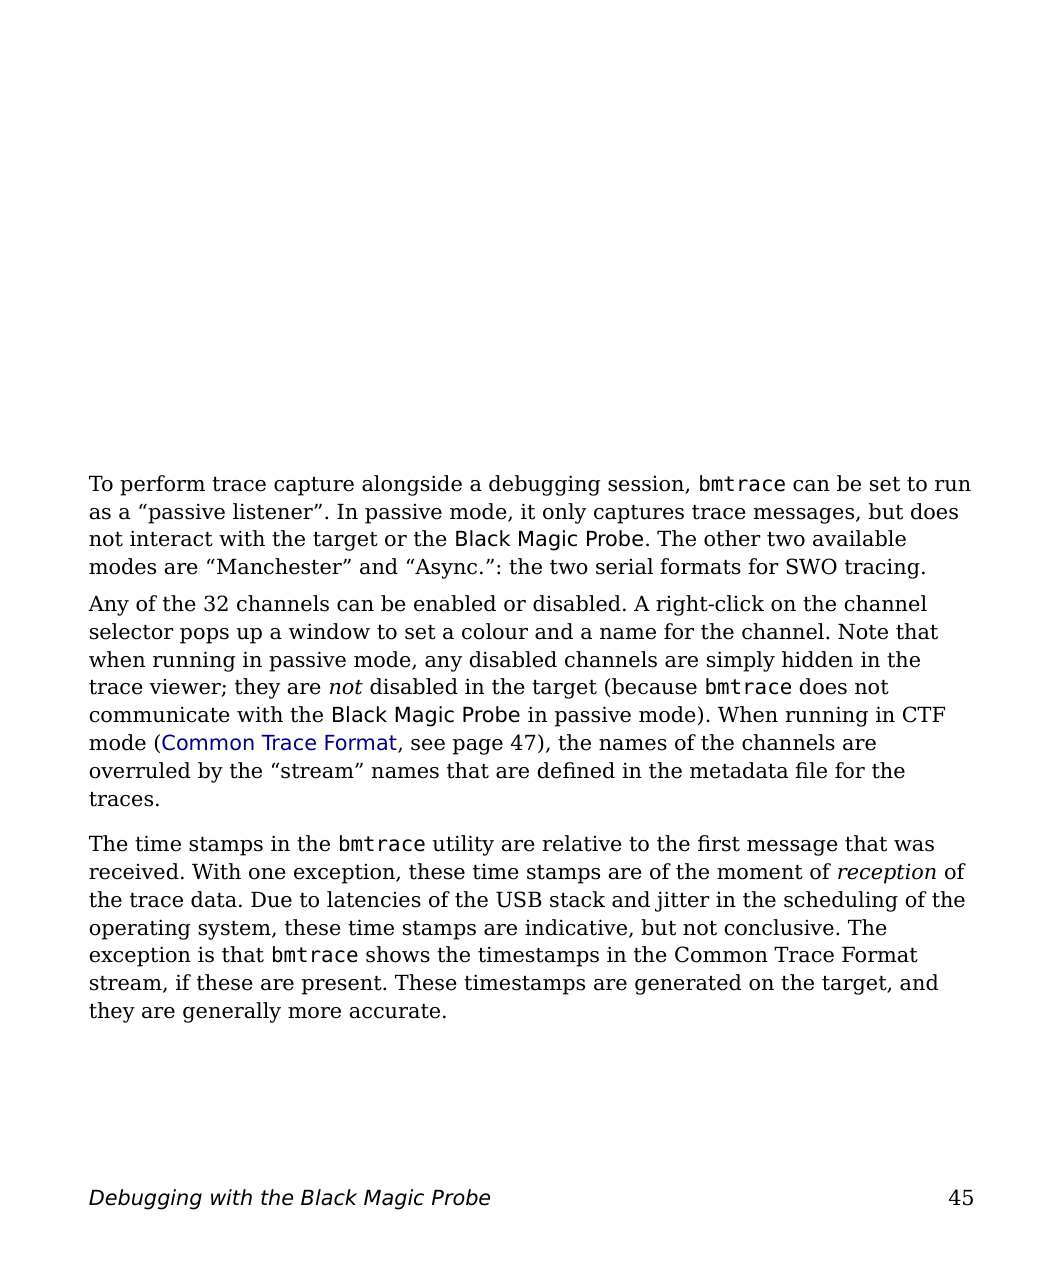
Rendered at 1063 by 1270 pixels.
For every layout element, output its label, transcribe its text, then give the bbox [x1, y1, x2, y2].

text The time stamps in the bmtrace utility are relative to the first message that was received. With one exception, these time stamps are of the moment of reception of the trace data. Due to latencies of the USB stack and jitter in the scheduling of the operating system, these time stamps are indicative, but not conclusive. The exception is that bmtrace shows the timestamps in the Common Trace Format stream, if these are present. These timestamps are generated on the target, and they are generally more accurate. [88, 832, 974, 1023]
text To perform trace capture alongside a debugging session, bmtrace can be set to run as a “passive listener”. In passive mode, it only captures trace messages, but does not interact with the target or the Black Magic Probe. The other two available modes are “Manchester” and “Async.”: the two serial formats for SWO tracing. [88, 472, 974, 579]
text Any of the 32 channels can be enabled or disabled. A right-click on the channel selector pops up a window to set a colour and a name for the channel. Note that when running in passive mode, any disabled channels are simply hidden in the trace viewer; they are not disabled in the target (because bmtrace does not communicate with the Black Magic Probe in passive mode). When running in CTF mode (Common Trace Format, see page 47), the names of the channels are overruled by the “stream” names that are defined in the metadata file for the traces. [88, 592, 974, 811]
